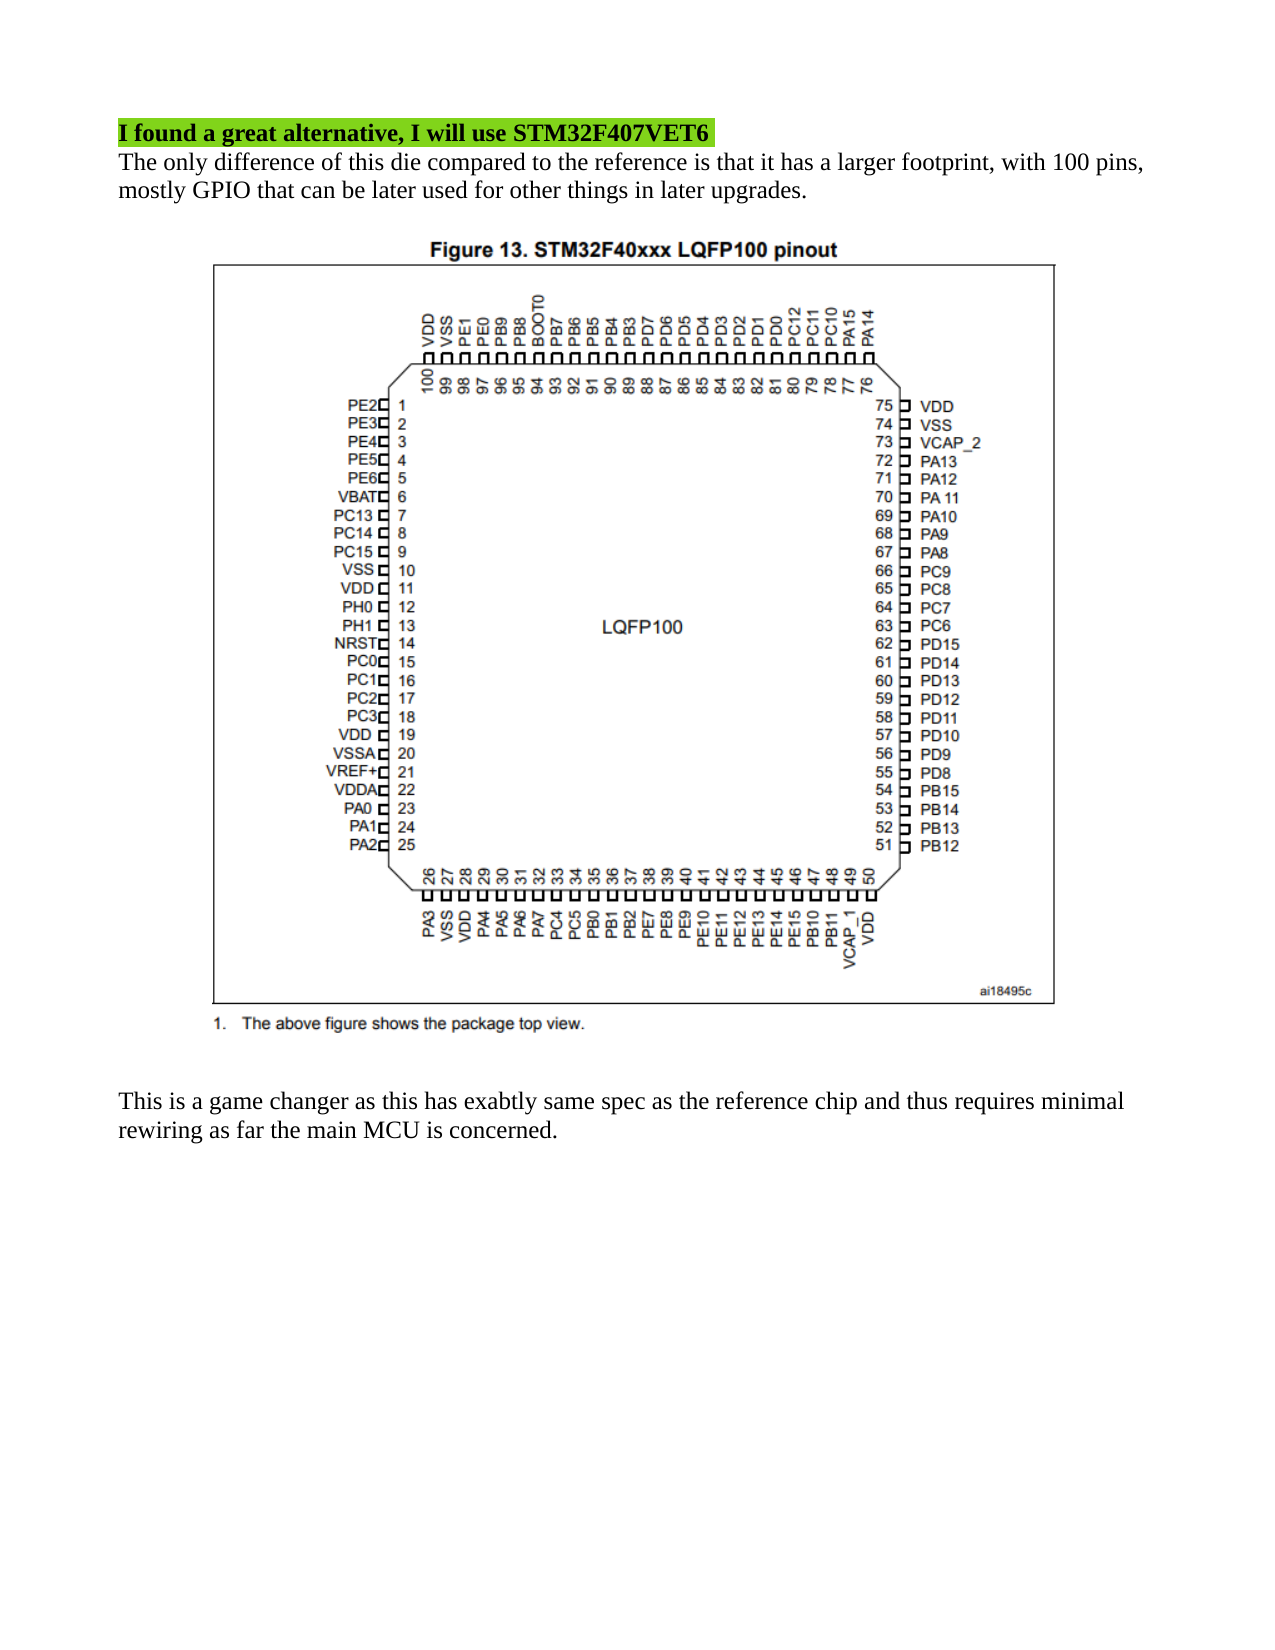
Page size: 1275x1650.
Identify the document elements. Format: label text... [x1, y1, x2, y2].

text I found a great alternative, I will use STM32F407VET6 [118, 118, 1157, 147]
text The only difference of this die compared to the reference is that it has a larger footprint, with 100 pins, mostly GPIO that can be later used for other things in later upgrades. [118, 147, 1157, 204]
picture [212, 232, 1066, 1058]
text This is a game changer as this has exabtly same spec as the reference chip and thus requires minimal rewiring as far the main MCU is concerned. [118, 1086, 1157, 1144]
